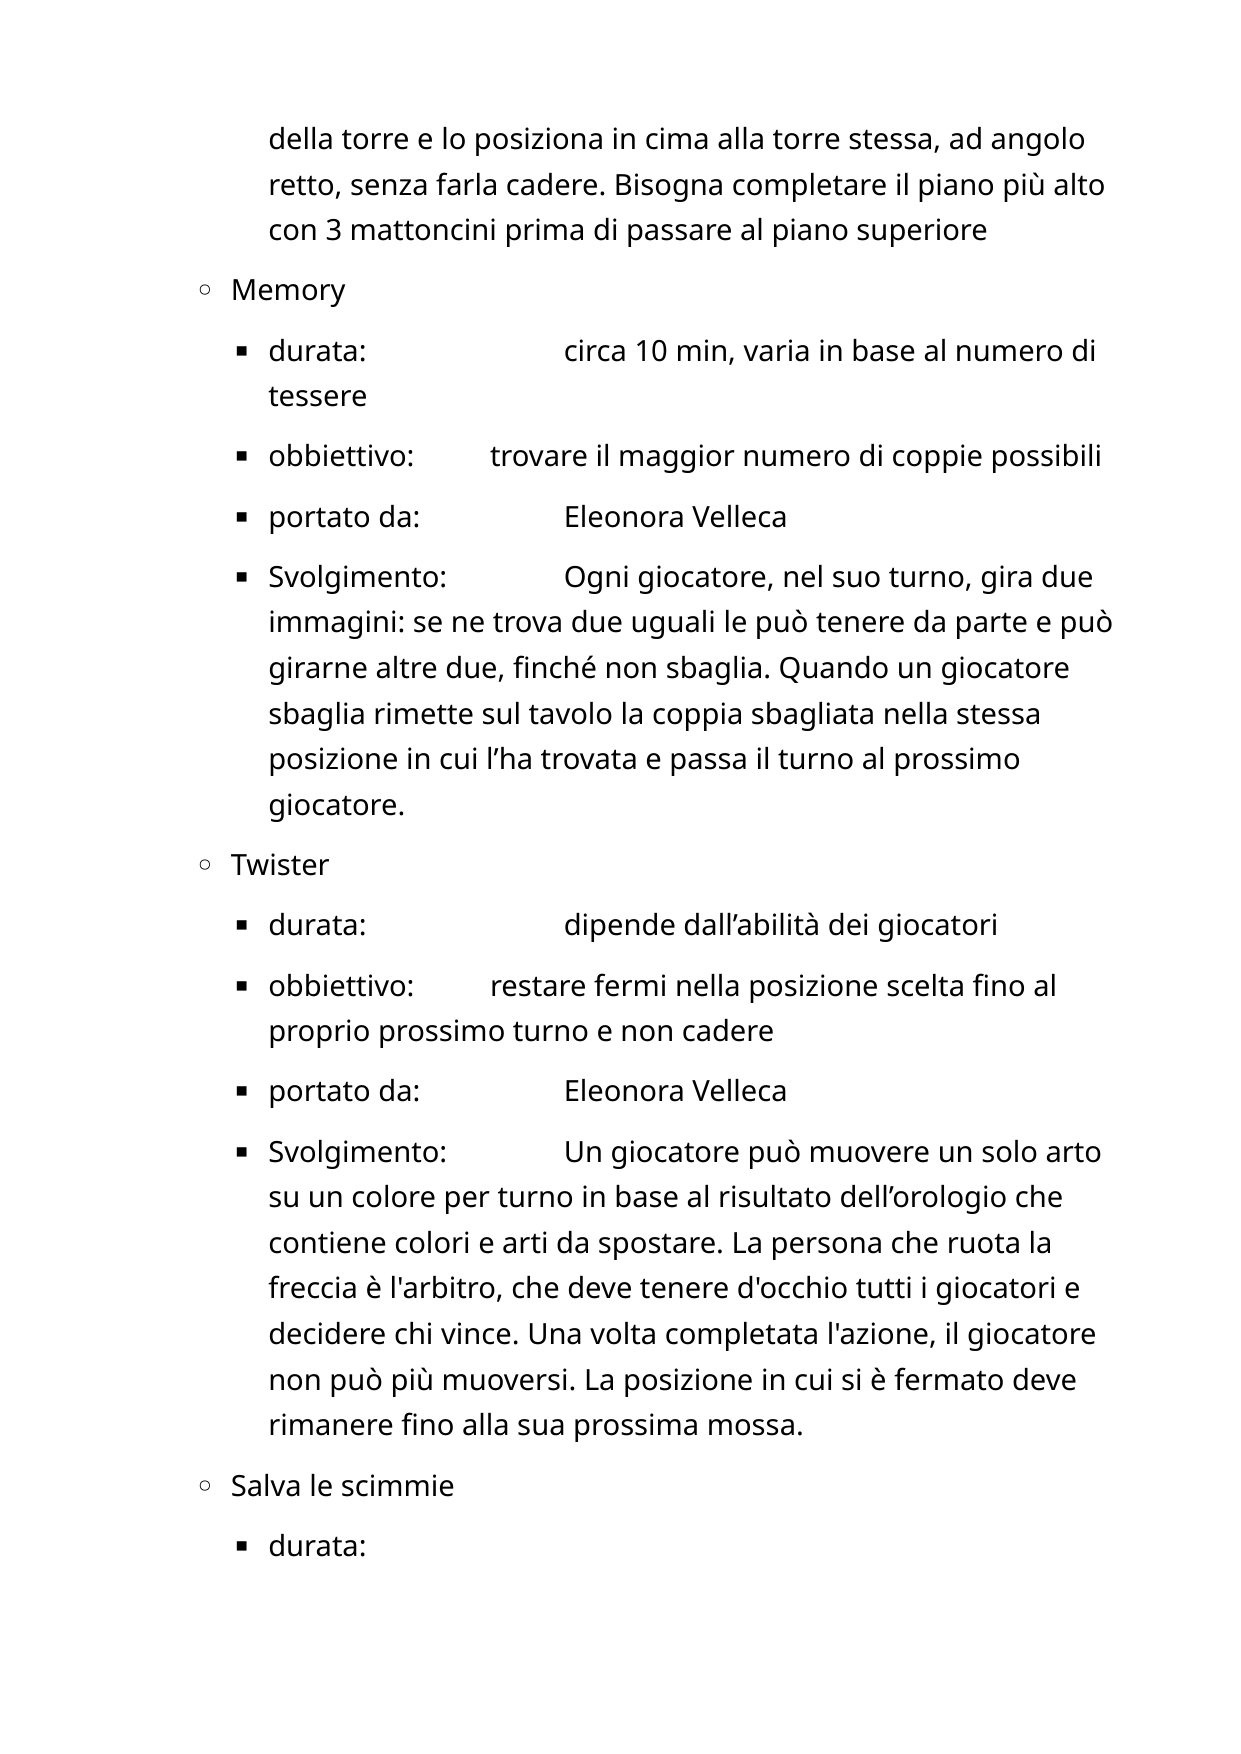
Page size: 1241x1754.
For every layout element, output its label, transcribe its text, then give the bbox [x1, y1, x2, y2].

list Memory [193, 269, 1122, 309]
list durata: circa 10 min, varia in base al numero di tessere [231, 330, 1122, 415]
list obbiettivo: restare fermi nella posizione scelta fino al proprio prossimo turno e non cadere [231, 965, 1122, 1050]
list portato da: Eleonora Velleca [231, 1071, 1122, 1110]
list portato da: Eleonora Velleca [231, 496, 1122, 536]
list Svolgimento: Ogni giocatore, nel suo turno, gira due immagini: se ne trova due uguali le può tenere da parte e può girarne altre due, finché non sbaglia. Quando un giocatore sbaglia rimette sul tavolo la coppia sbagliata nella stessa posizione in cui l’ha trovata e passa il turno al prossimo giocatore. [231, 556, 1122, 824]
list durata: [231, 1525, 1122, 1565]
list Svolgimento: Un giocatore può muovere un solo arto su un colore per turno in base al risultato dell’orologio che contiene colori e arti da spostare. La persona che ruota la freccia è l'arbitro, che deve tenere d'occhio tutti i giocatori e decidere chi vince. Una volta completata l'azione, il giocatore non può più muoversi. La posizione in cui si è fermato deve rimanere fino alla sua prossima mossa. [231, 1131, 1122, 1444]
list obbiettivo: trovare il maggior numero di coppie possibili [231, 436, 1122, 475]
list Salva le scimmie [193, 1465, 1122, 1504]
list durata: dipende dall’abilità dei giocatori [231, 904, 1122, 944]
list Twister [193, 844, 1122, 884]
list della torre e lo posiziona in cima alla torre stessa, ad angolo retto, senza farla cadere. Bisogna completare il piano più alto con 3 mattoncini prima di passare al piano superiore [231, 118, 1122, 249]
